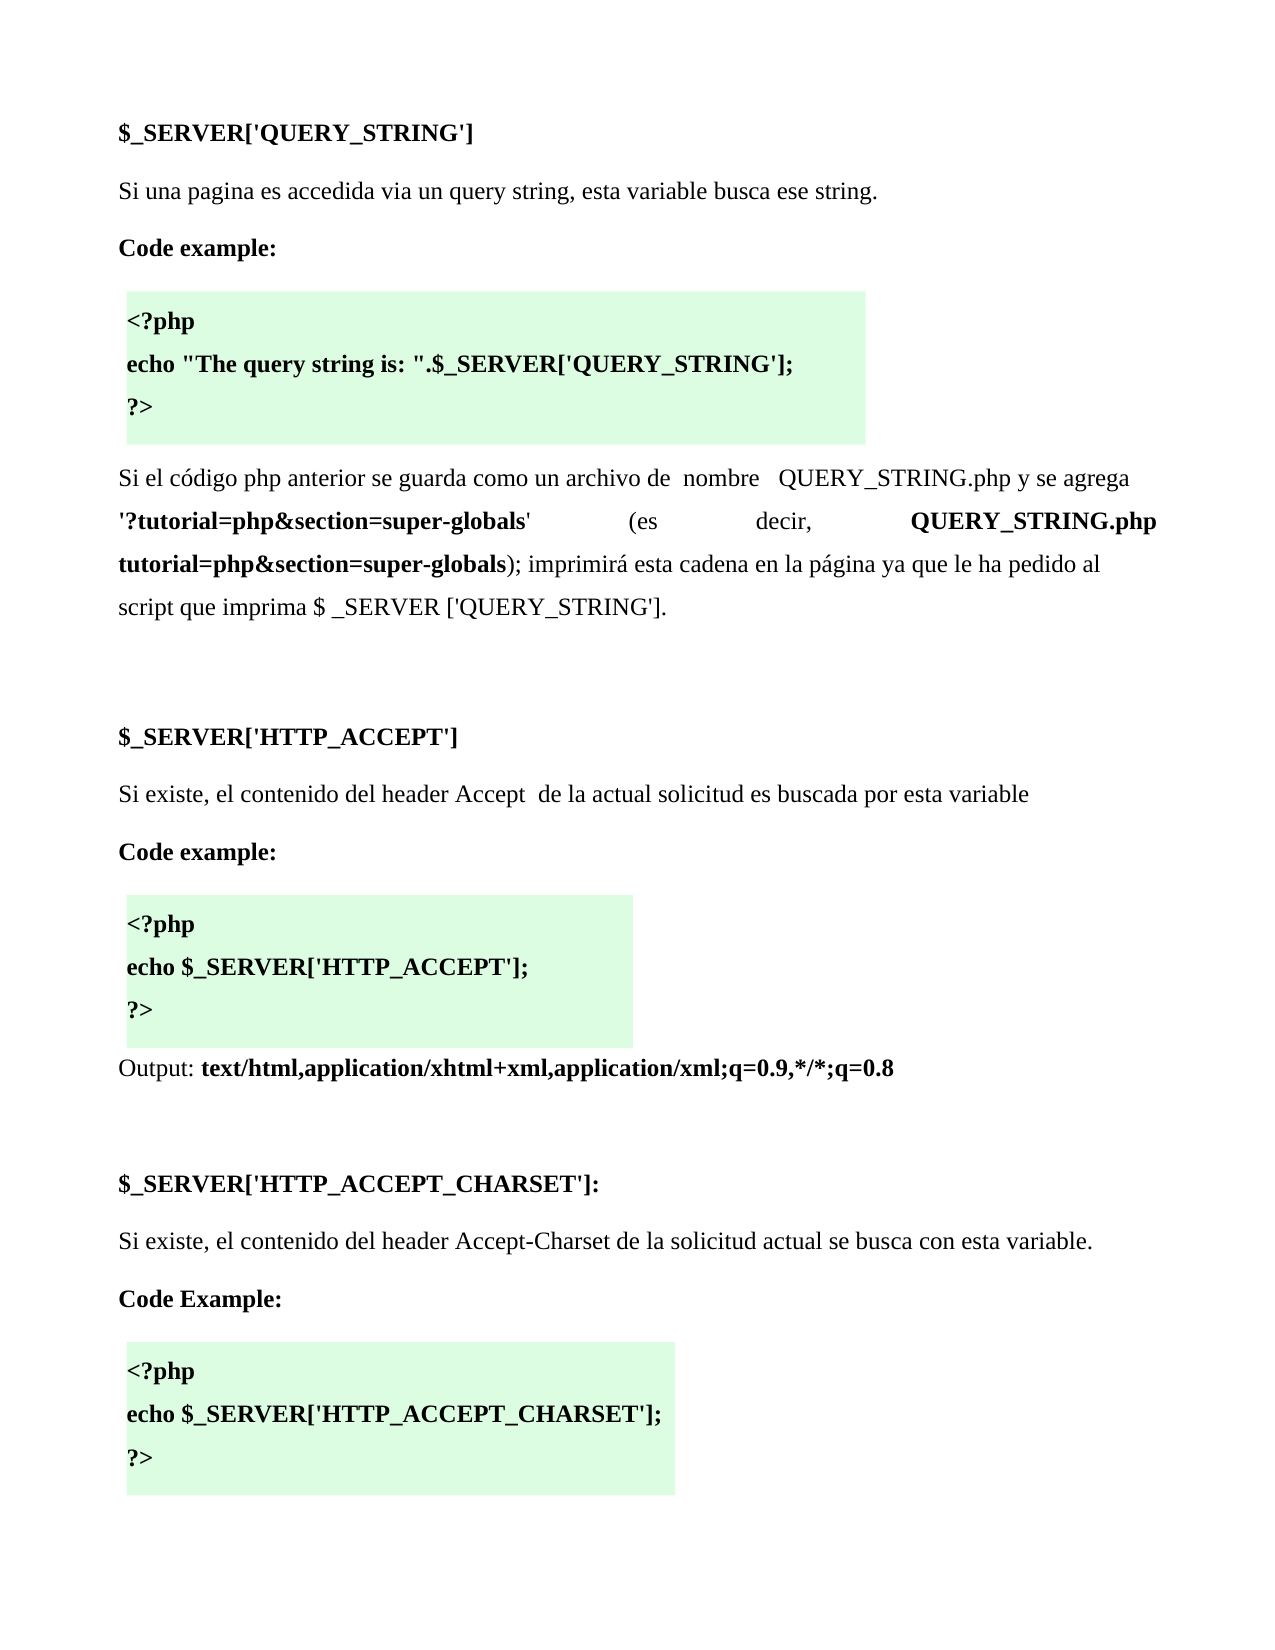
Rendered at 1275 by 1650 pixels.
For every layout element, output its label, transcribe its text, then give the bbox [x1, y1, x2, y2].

text Si existe, el contenido del header Accept-Charset de la solicitud actual se busca con esta variable. [118, 1226, 1157, 1255]
text Code example: [118, 233, 1157, 262]
text '?tutorial=php&section=super-globals' (es decir, QUERY_STRING.php tutorial=php&section=super-globals); imprimirá esta cadena en la página ya que le ha pedido al [118, 506, 1157, 578]
text Si una pagina es accedida via un query string, esta variable busca ese string. [118, 176, 1157, 204]
text Code Example: [118, 1284, 1157, 1313]
text Output: text/html,application/xhtml+xml,application/xml;q=0.9,*/*;q=0.8 [118, 1053, 1157, 1082]
text Si el código php anterior se guarda como un archivo de nombre QUERY_STRING.php y se agrega [118, 463, 1157, 492]
text Code example: [118, 837, 1157, 866]
text Si existe, el contenido del header Accept de la actual solicitud es buscada por esta variable [118, 779, 1157, 808]
text script que imprima $ _SERVER ['QUERY_STRING']. [118, 592, 1157, 621]
text $_SERVER['QUERY_STRING'] [118, 118, 1157, 147]
text $_SERVER['HTTP_ACCEPT'] [118, 722, 1157, 750]
text $_SERVER['HTTP_ACCEPT_CHARSET']: [118, 1169, 1157, 1197]
